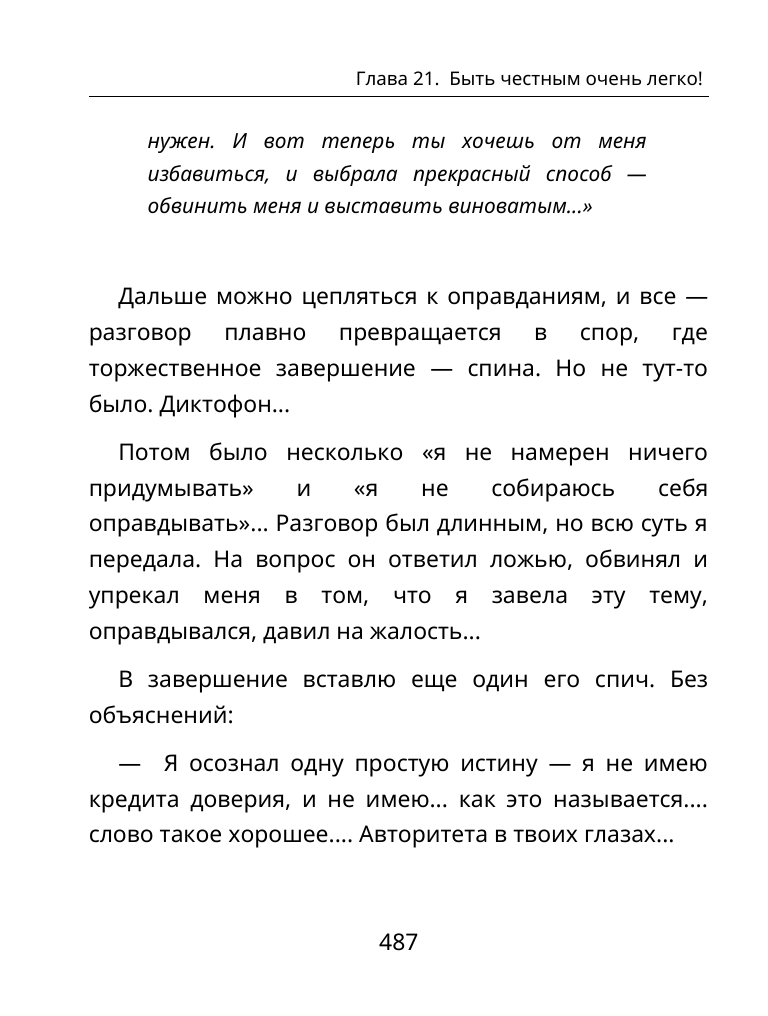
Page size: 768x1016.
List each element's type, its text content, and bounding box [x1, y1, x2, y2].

text Дальше можно цепляться к оправданиям, и все — разговор плавно превращается в спор, где торжественное завершение — спина. Но не тут-то было. Диктофон... [88, 280, 709, 419]
text нужен. И вот теперь ты хочешь от меня избавиться, и выбрала прекрасный способ — обвинить меня и выставить виноватым...» [147, 126, 650, 220]
text Потом было несколько «я не намерен ничего придумывать» и «я не собираюсь себя оправдывать»... Разговор был длинным, но всю суть я передала. На вопрос он ответил ложью, обвинял и упрекал меня в том, что я завела эту тему, оправдывался, давил на жалость... [88, 436, 709, 646]
list Я осознал одну простую истину — я не имею кредита доверия, и не имею... как это называется.... слово такое хорошее.... Авторитета в твоих глазах... [88, 747, 709, 850]
text В завершение вставлю еще один его спич. Без объяснений: [88, 663, 709, 730]
